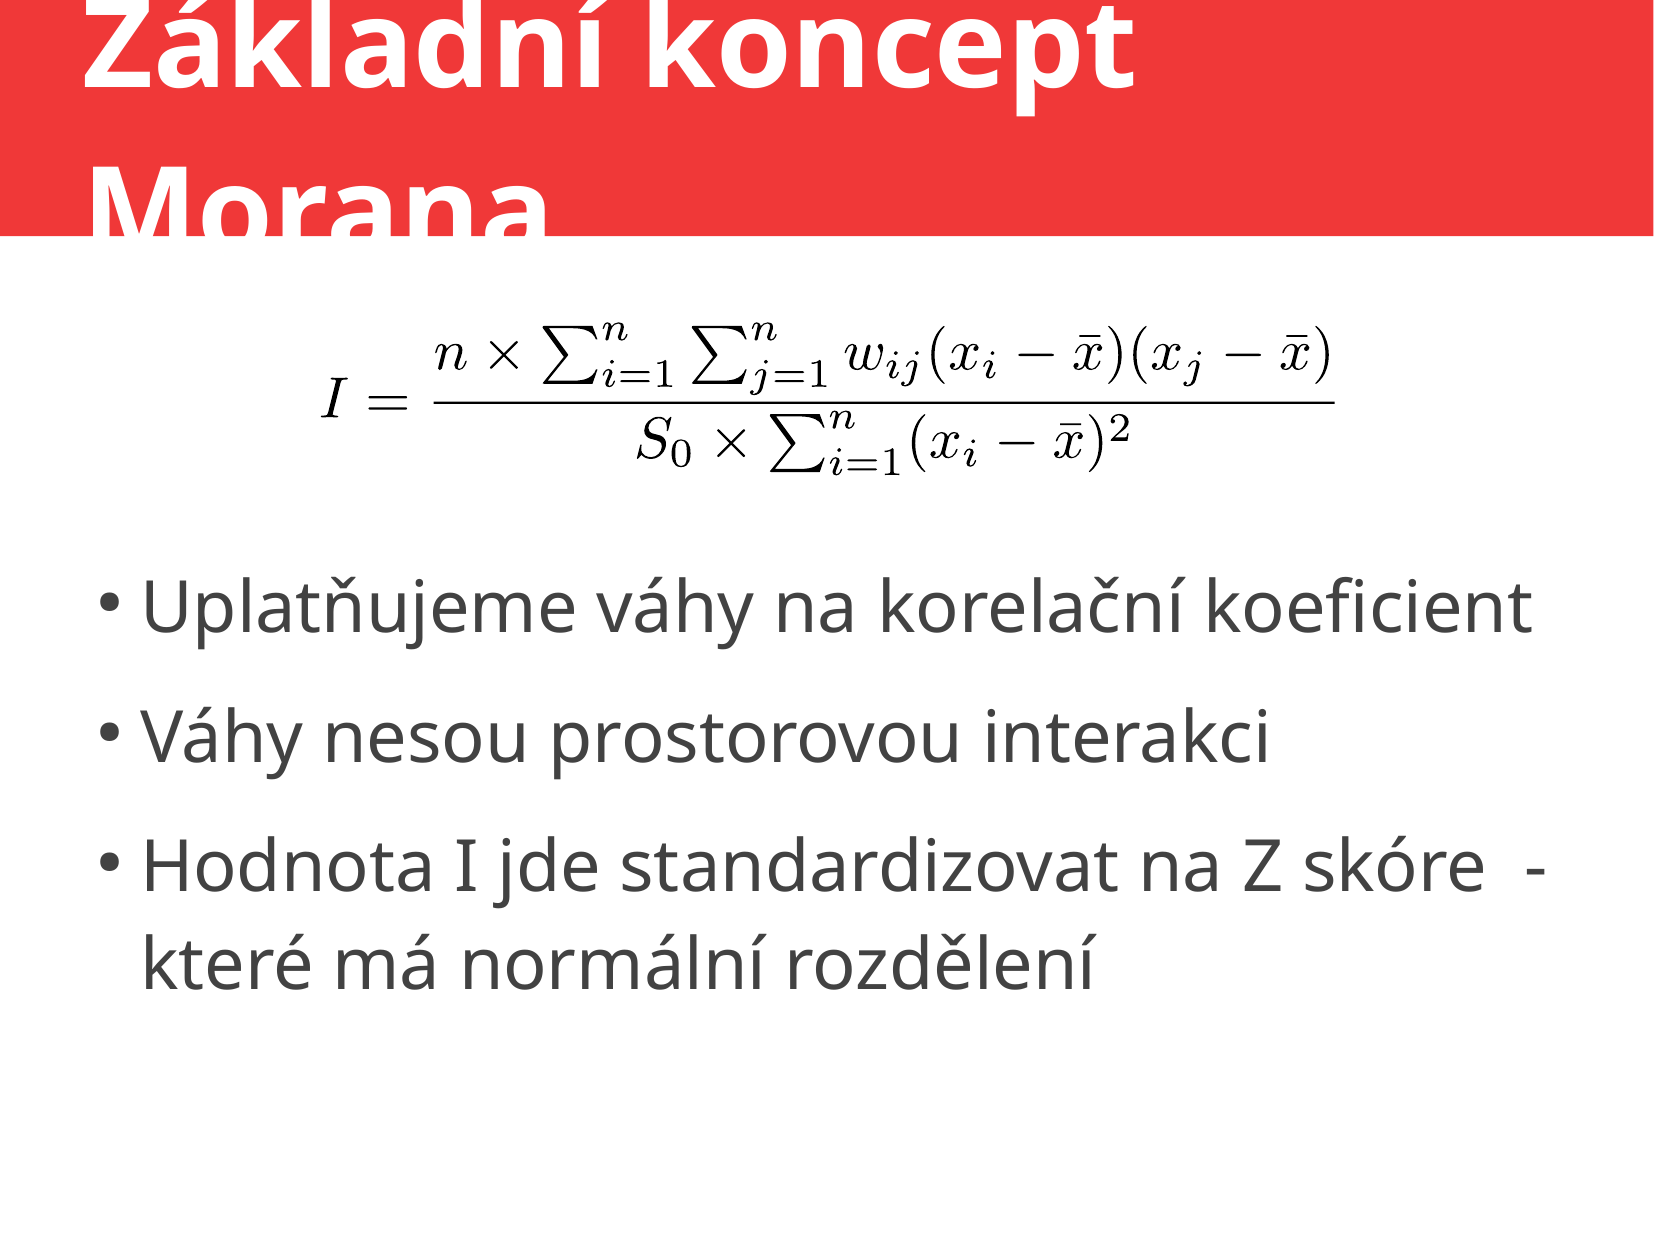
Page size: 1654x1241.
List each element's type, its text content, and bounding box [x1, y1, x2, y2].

list Uplatňujeme váhy na korelační koeficient Váhy nesou prostorovou interakci Hodnota I jde standardizovat na Z skóre - které má normální rozdělení [82, 555, 1563, 1080]
picture [318, 322, 1335, 476]
title Základní koncept Morana [82, 19, 1571, 227]
